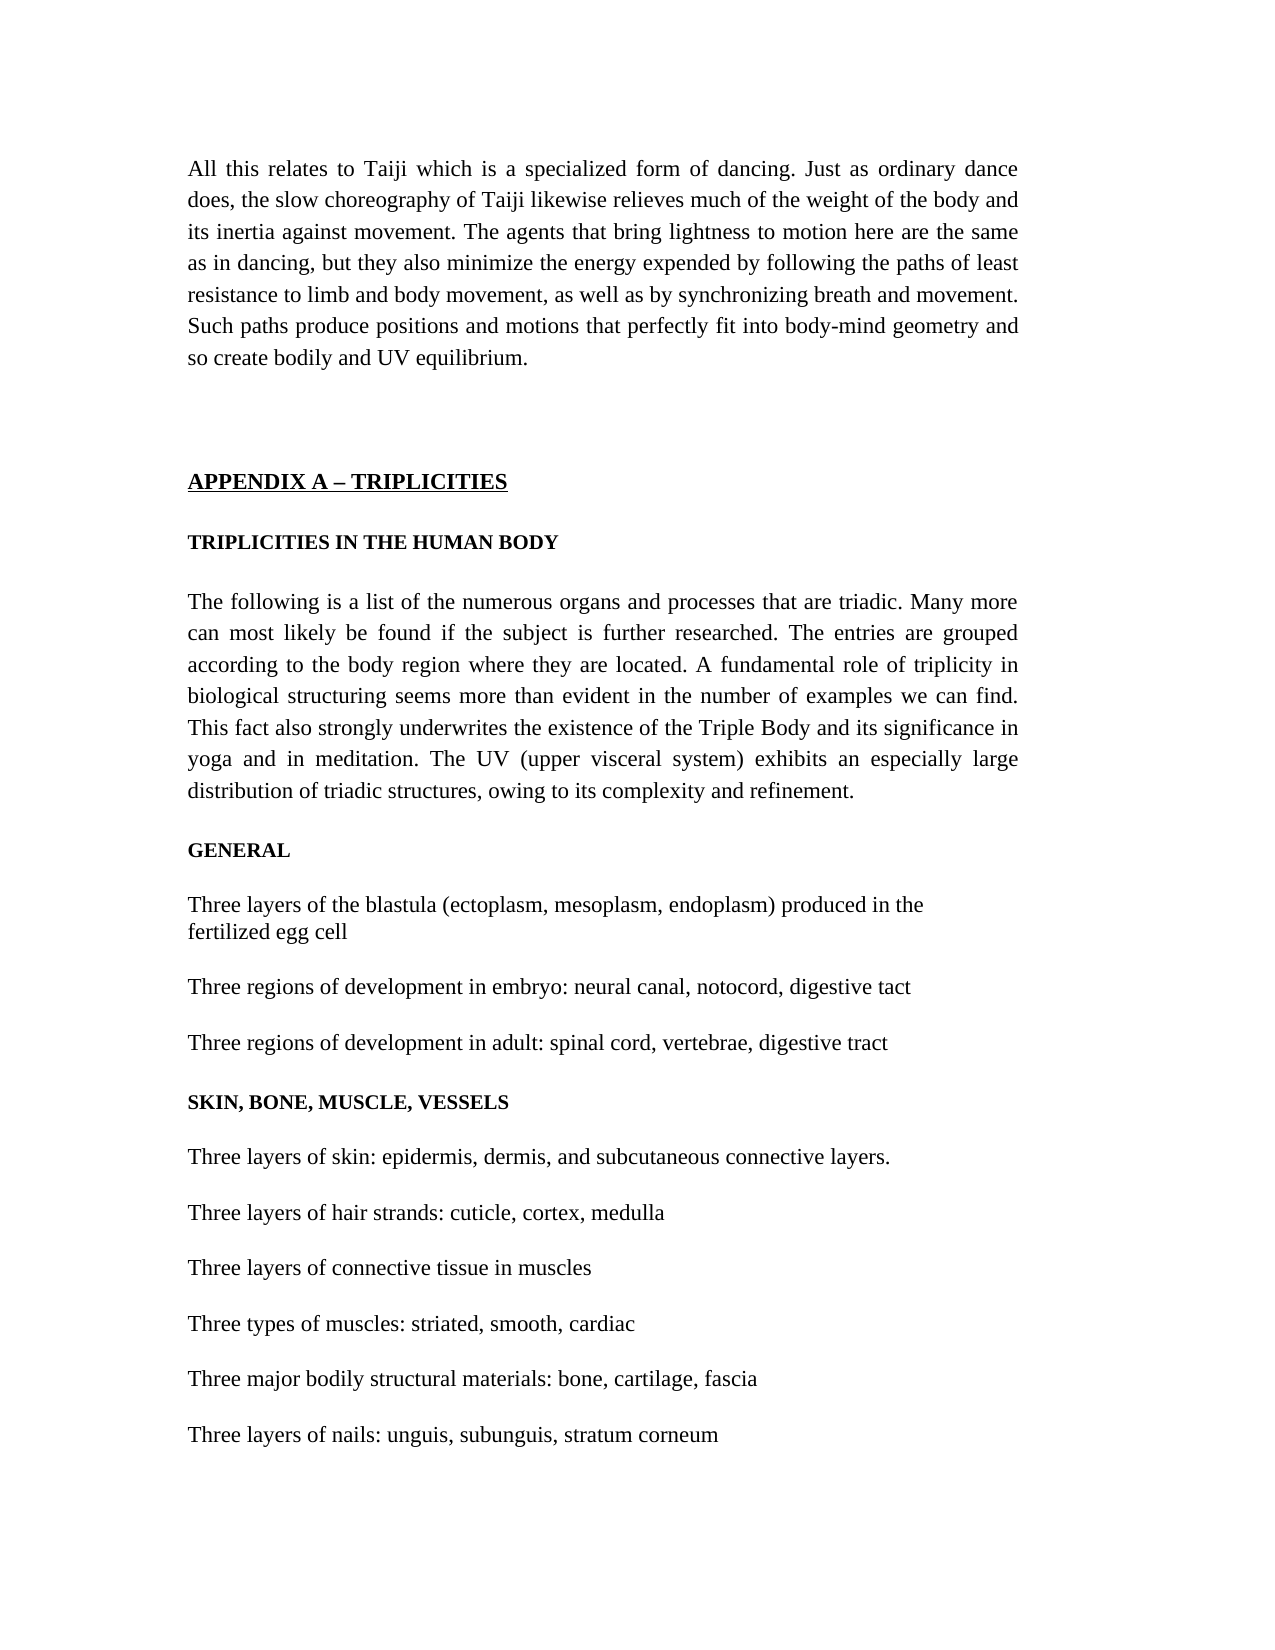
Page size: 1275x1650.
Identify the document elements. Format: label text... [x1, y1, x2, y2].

text Three regions of development in embryo: neural canal, notocord, digestive tact [187, 973, 984, 999]
text Three types of muscles: striated, smooth, cardiac [187, 1310, 984, 1336]
subtitle SKIN, BONE, MUSCLE, VESSELS [187, 1084, 1083, 1114]
text The following is a list of the numerous organs and processes that are triadic. Many more can most likely be found if the subject is further researched. The entries are grouped according to the body region where they are located. A fundamental role of triplicity in biological structuring seems more than evident in the number of examples we can find. This fact also strongly underwrites the existence of the Triple Body and its significance in yoga and in meditation. The UV (upper visceral system) exhibits an especially large distribution of triadic structures, owing to its complexity and refinement. [187, 583, 1020, 803]
text Three major bodily structural materials: bone, cartilage, fascia [187, 1366, 984, 1392]
subtitle TRIPLICITIES IN THE HUMAN BODY [187, 524, 1083, 554]
text Three regions of development in adult: spinal cord, vertebrae, digestive tract [187, 1029, 984, 1055]
text Three layers of skin: epidermis, dermis, and subcutaneous connective layers. [187, 1143, 984, 1170]
text Three layers of the blastula (ectoplasm, mesoplasm, endoplasm) produced in the fertilized egg cell [187, 891, 984, 944]
subtitle GENERAL [187, 832, 1083, 862]
text Three layers of nails: unguis, subunguis, stratum corneum [187, 1421, 984, 1447]
text APPENDIX A – TRIPLICITIES [187, 460, 969, 494]
text Three layers of connective tissue in muscles [187, 1254, 984, 1281]
text All this relates to Taiji which is a specialized form of dancing. Just as ordinary dance does, the slow choreography of Taiji likewise relieves much of the weight of the body and its inertia against movement. The agents that bring lightness to motion here are the same as in dancing, but they also minimize the energy expended by following the paths of least resistance to limb and body movement, as well as by synchronizing breath and movement. Such paths produce positions and motions that perfectly fit into body-mind geometry and so create bodily and UV equilibrium. [187, 150, 1020, 370]
text Three layers of hair strands: cuticle, cortex, medulla [187, 1199, 984, 1225]
